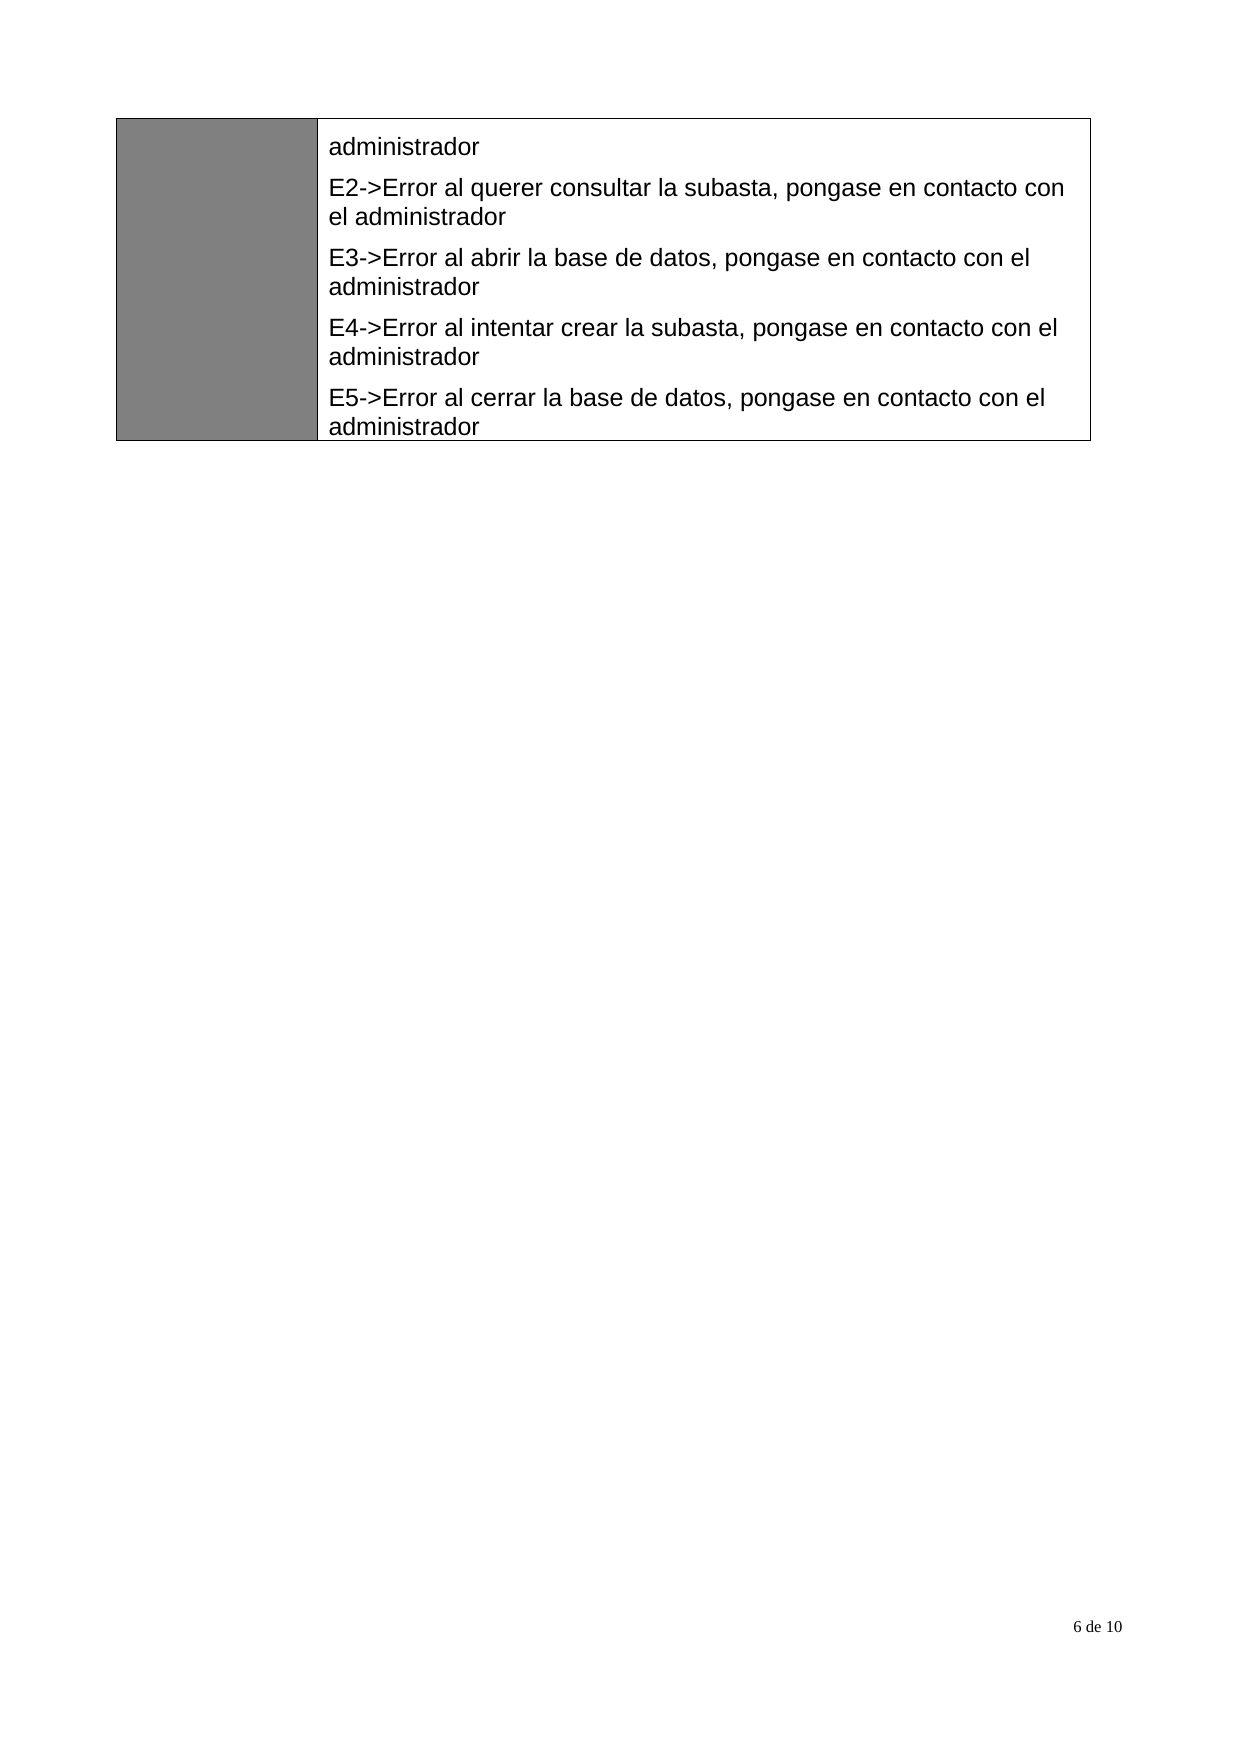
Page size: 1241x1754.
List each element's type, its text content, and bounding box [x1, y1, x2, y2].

table_cell [117, 119, 317, 440]
table_cell administrador E2->Error al querer consultar la subasta, pongase en contacto con el administrador E3->Error al abrir la base de datos, pongase en contacto con el administrador E4->Error al intentar crear la subasta, pongase en contacto con el administrador E5->Error al cerrar la base de datos, pongase en contacto con el administrador [318, 119, 1090, 440]
